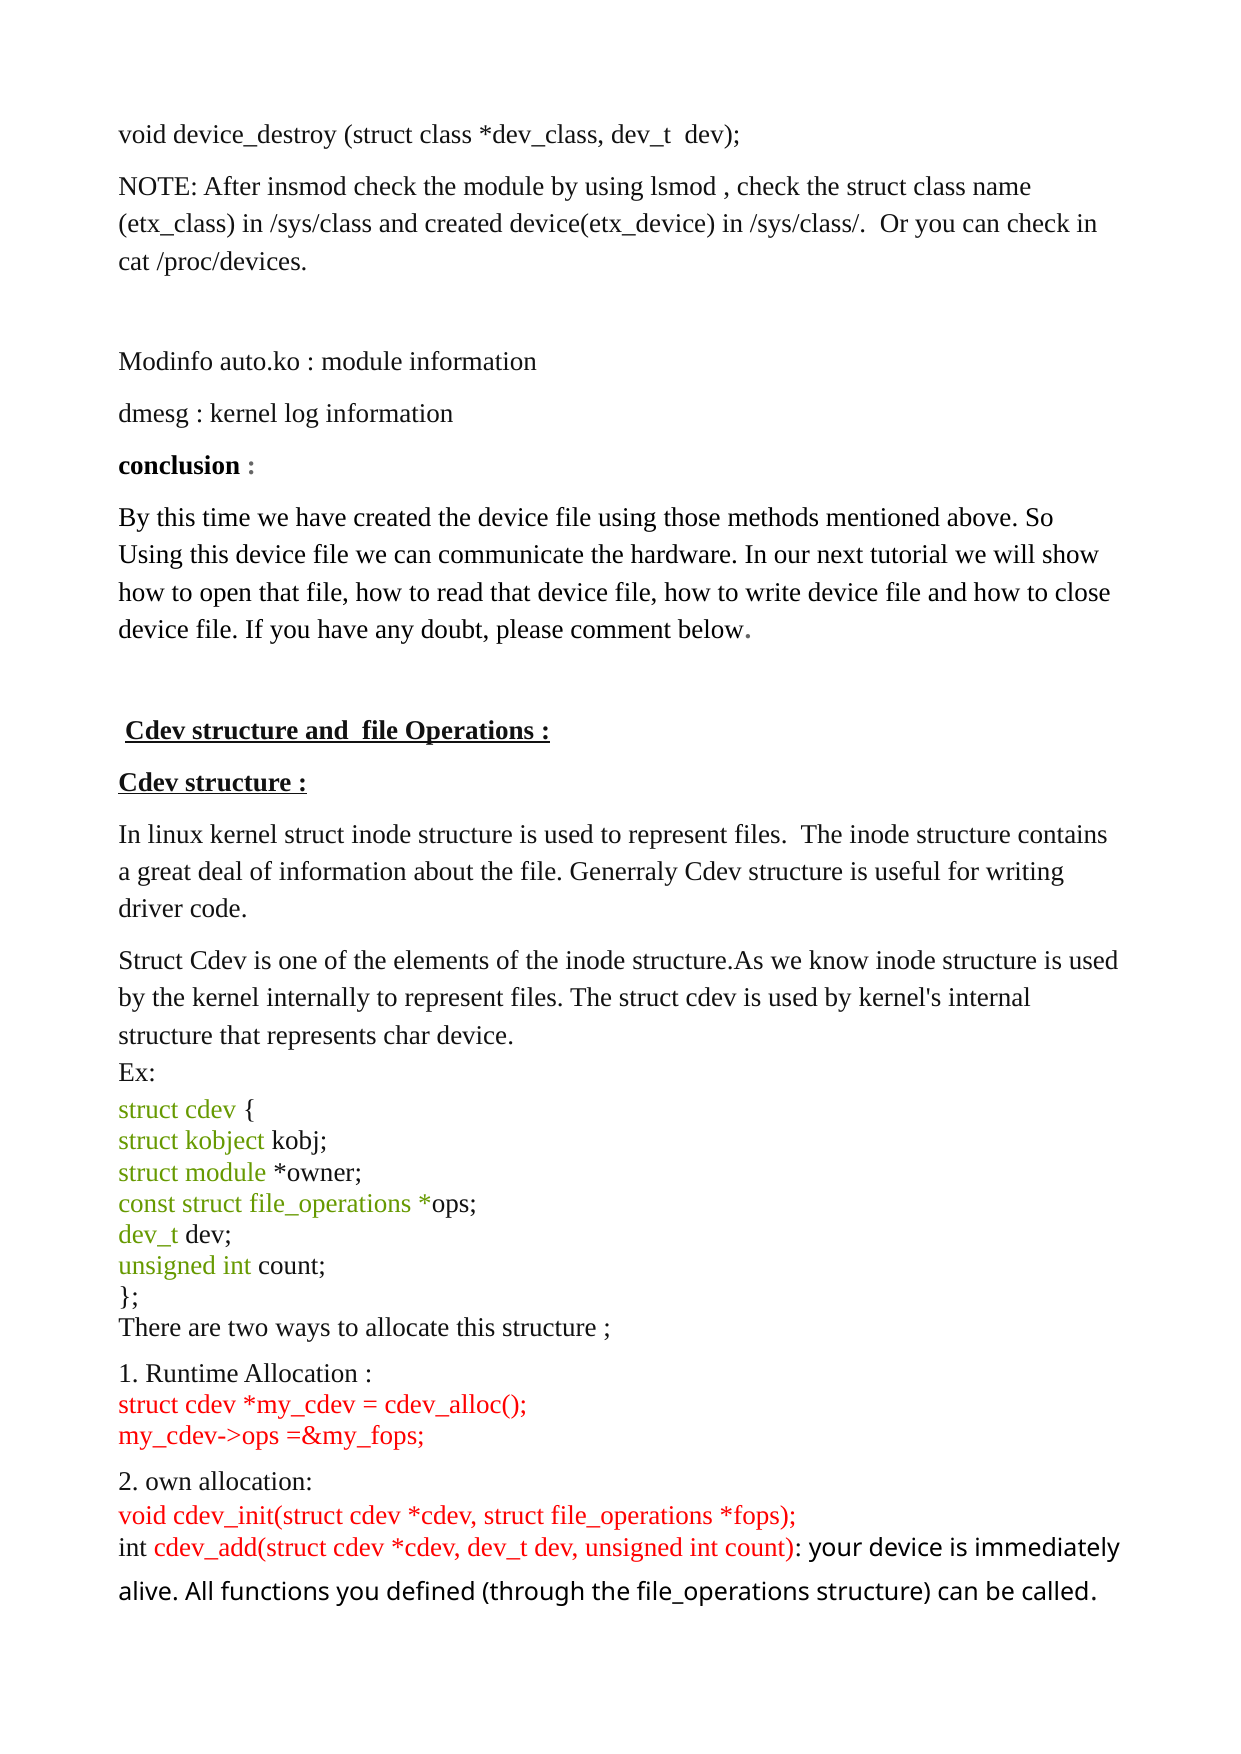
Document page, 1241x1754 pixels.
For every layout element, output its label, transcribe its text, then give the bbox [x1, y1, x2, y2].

text struct cdev { [118, 1093, 1122, 1124]
text Struct Cdev is one of the elements of the inode structure.As we know inode structure is used by the kernel internally to represent files. The struct cdev is used by kernel's internal structure that represents char device. [118, 944, 1122, 1050]
text Cdev structure : [118, 766, 1122, 797]
text There are two ways to allocate this structure ; [118, 1311, 1122, 1342]
text }; [118, 1280, 1122, 1311]
text In linux kernel struct inode structure is used to represent files. The inode structure contains a great deal of information about the file. Generraly Cdev structure is useful for writing driver code. [118, 818, 1122, 923]
text const struct file_operations *ops; [118, 1187, 1122, 1218]
text Ex: [118, 1056, 1122, 1087]
text struct module *owner; [118, 1156, 1122, 1187]
text 1. Runtime Allocation : [118, 1357, 1122, 1388]
text unsigned int count; [118, 1249, 1122, 1280]
text dmesg : kernel log information [118, 397, 1122, 428]
text struct kobject kobj; [118, 1124, 1122, 1156]
text conclusion : [118, 449, 1122, 480]
text struct cdev *my_cdev = cdev_alloc(); [118, 1388, 1122, 1419]
text void device_destroy (struct class *dev_class, dev_t dev); [118, 118, 1122, 149]
text Cdev structure and file Operations : [118, 714, 1122, 745]
text dev_t dev; [118, 1218, 1122, 1249]
text NOTE: After insmod check the module by using lsmod , check the struct class name (etx_class) in /sys/class and created device(etx_device) in /sys/class/. Or you can check in cat /proc/devices. [118, 170, 1122, 276]
text int cdev_add(struct cdev *cdev, dev_t dev, unsigned int count): your device is immediately alive. All functions you defined (through the file_operations structure) can be called. [118, 1530, 1122, 1608]
text Modinfo auto.ko : module information [118, 346, 1122, 377]
text void cdev_init(struct cdev *cdev, struct file_operations *fops); [118, 1499, 1122, 1530]
text my_cdev->ops =&my_fops; [118, 1419, 1122, 1451]
text By this time we have created the device file using those methods mentioned above. So Using this device file we can communicate the hardware. In our next tutorial we will show how to open that file, how to read that device file, how to write device file and how to close device file. If you have any doubt, please comment below. [118, 501, 1122, 644]
text 2. own allocation: [118, 1465, 1122, 1496]
